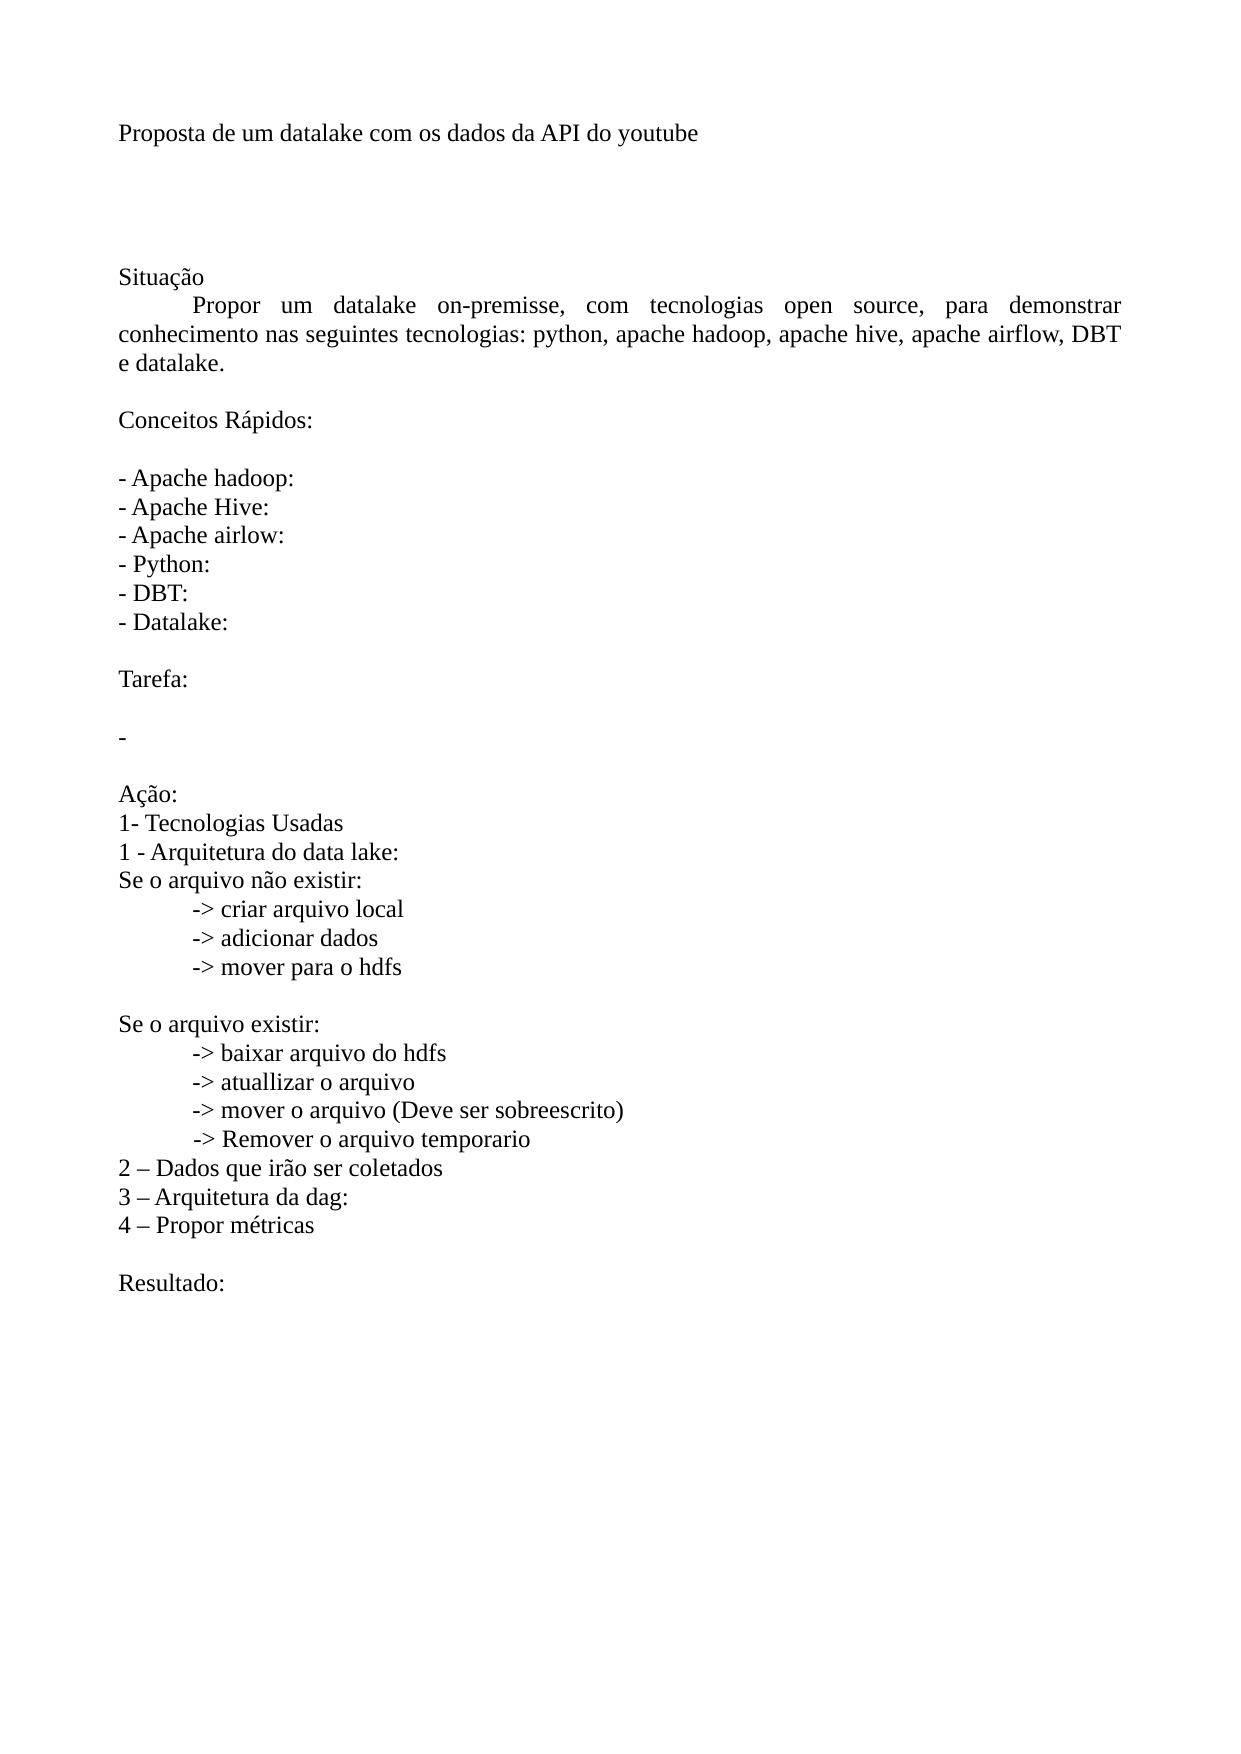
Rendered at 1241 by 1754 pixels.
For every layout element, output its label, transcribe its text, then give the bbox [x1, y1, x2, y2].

text Tarefa: [118, 636, 1122, 693]
text Situação [118, 262, 1122, 291]
text -> Remover o arquivo temporario [118, 1124, 1122, 1153]
text 1- Tecnologias Usadas [118, 808, 1122, 837]
text - Apache Hive: [118, 492, 1122, 521]
text - [118, 722, 1122, 751]
text Se o arquivo existir: [118, 1009, 1122, 1038]
text -> mover para o hdfs [118, 952, 1122, 981]
text - Apache airlow: [118, 521, 1122, 549]
text 2 – Dados que irão ser coletados [118, 1153, 1122, 1182]
text - Datalake: [118, 607, 1122, 636]
text Propor um datalake on-premisse, com tecnologias open source, para demonstrar conhecimento nas seguintes tecnologias: python, apache hadoop, apache hive, apache airflow, DBT e datalake. [118, 291, 1122, 377]
text - DBT: [118, 578, 1122, 607]
text -> adicionar dados [118, 923, 1122, 952]
text - Apache hadoop: [118, 463, 1122, 492]
text 1 - Arquitetura do data lake: [118, 837, 1122, 866]
text Resultado: [118, 1239, 1122, 1297]
text -> baixar arquivo do hdfs [118, 1038, 1122, 1067]
text 3 – Arquitetura da dag: [118, 1182, 1122, 1211]
text -> mover o arquivo (Deve ser sobreescrito) [118, 1096, 1122, 1124]
text -> atuallizar o arquivo [118, 1067, 1122, 1096]
text Ação: [118, 779, 1122, 808]
text - Python: [118, 549, 1122, 578]
text Conceitos Rápidos: [118, 406, 1122, 434]
text -> criar arquivo local [118, 894, 1122, 923]
text 4 – Propor métricas [118, 1211, 1122, 1239]
text Proposta de um datalake com os dados da API do youtube [118, 118, 1122, 147]
text Se o arquivo não existir: [118, 866, 1122, 894]
